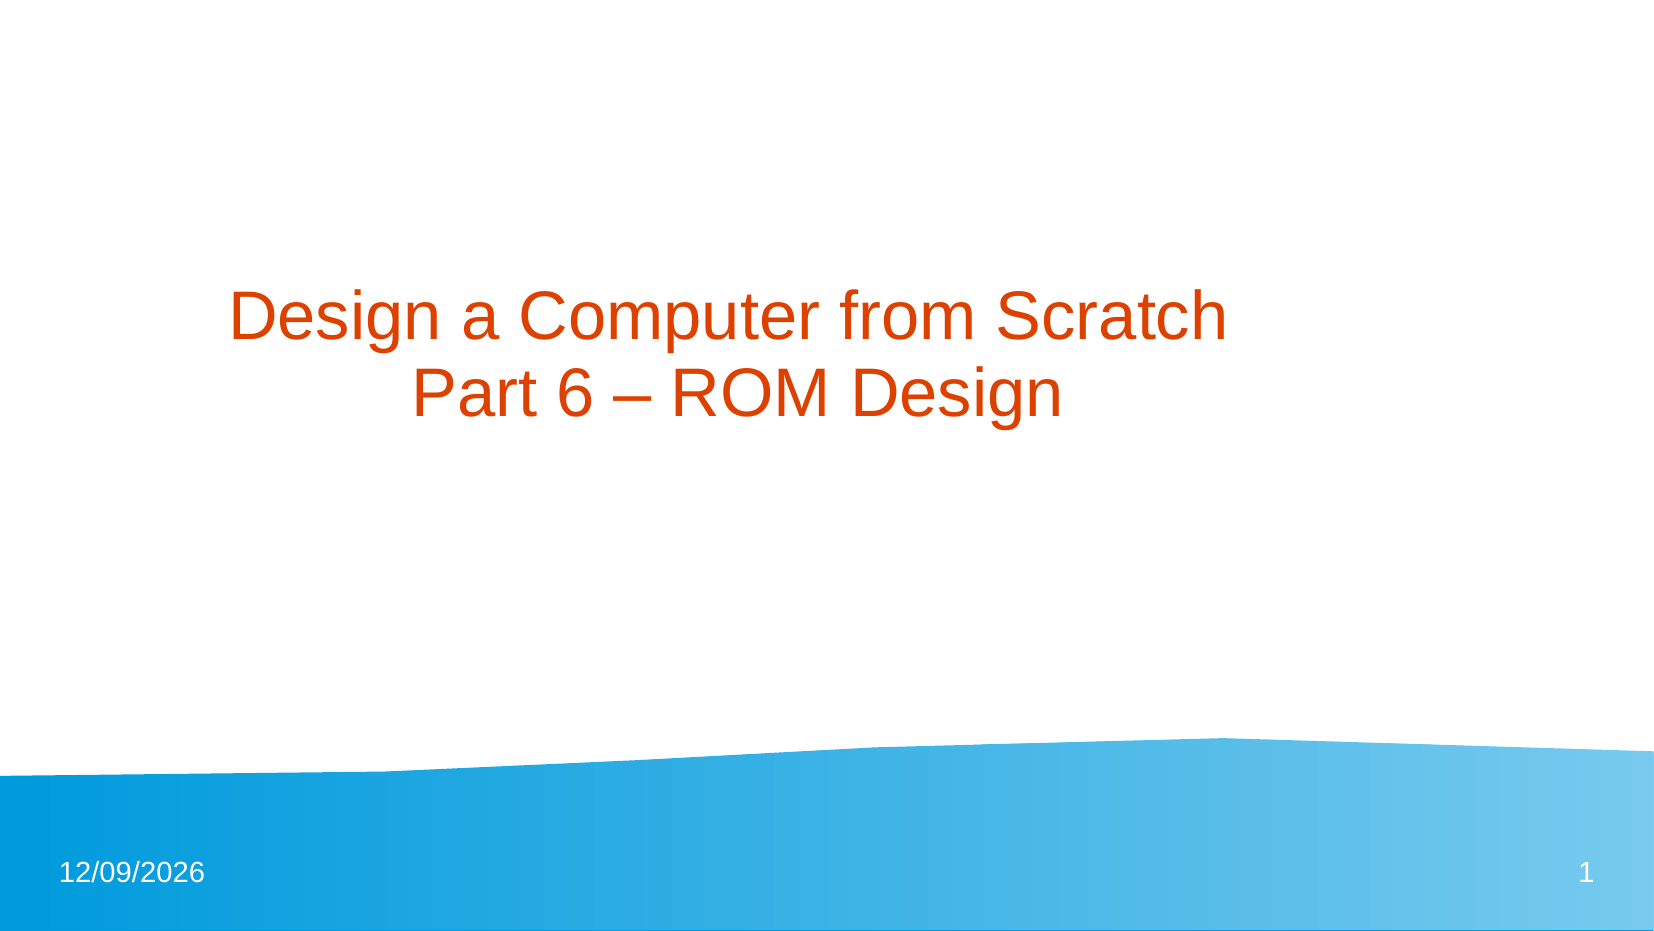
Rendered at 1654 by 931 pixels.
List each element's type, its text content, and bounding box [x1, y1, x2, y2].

title Design a Computer from Scratch Part 6 – ROM Design [0, 265, 1477, 443]
